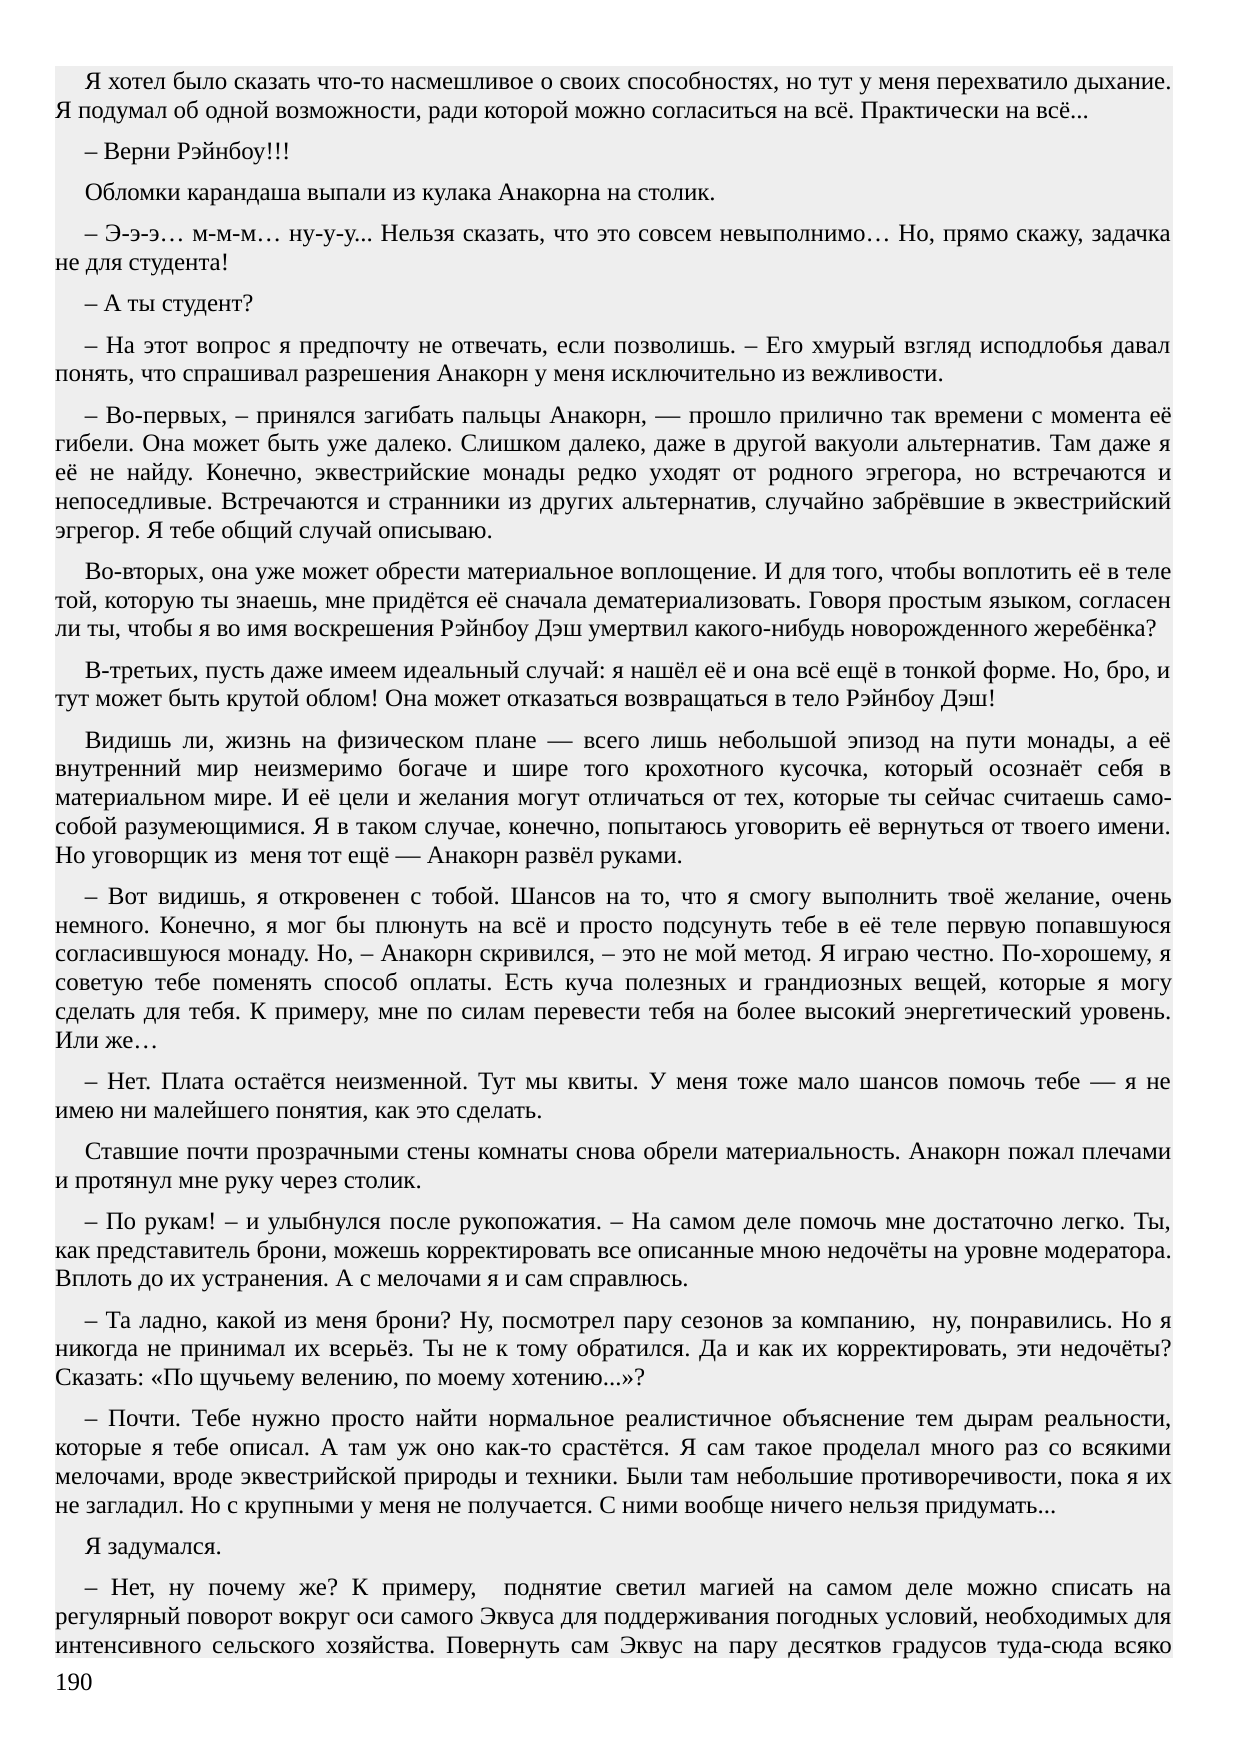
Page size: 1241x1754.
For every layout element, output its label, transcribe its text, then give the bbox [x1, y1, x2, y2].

text – На этот вопрос я предпочту не отвечать, если позволишь. – Его хмурый взгляд исподлобья давал понять, что спрашивал разрешения Анакорн у меня исключительно из вежливости. [55, 330, 1173, 387]
text В-третьих, пусть даже имеем идеальный случай: я нашёл её и она всё ещё в тонкой форме. Но, бро, и тут может быть крутой облом! Она может отказаться возвращаться в тело Рэйнбоу Дэш! [55, 655, 1173, 712]
text Во-вторых, она уже может обрести материальное воплощение. И для того, чтобы воплотить её в теле той, которую ты знаешь, мне придётся её сначала дематериализовать. Говоря простым языком, согласен ли ты, чтобы я во имя воскрешения Рэйнбоу Дэш умертвил какого-нибудь новорожденного жеребёнка? [55, 556, 1173, 642]
text – Та ладно, какой из меня брони? Ну, посмотрел пару сезонов за компанию, ну, понравились. Но я никогда не принимал их всерьёз. Ты не к тому обратился. Да и как их корректировать, эти недочёты? Сказать: «По щучьему велению, по моему хотению...»? [55, 1305, 1173, 1391]
text Я хотел было сказать что-то насмешливое о своих способностях, но тут у меня перехватило дыхание. Я подумал об одной возможности, ради которой можно согласиться на всё. Практически на всё... [55, 66, 1173, 123]
text Я задумался. [55, 1531, 1173, 1560]
text – По рукам! – и улыбнулся после рукопожатия. – На самом деле помочь мне достаточно легко. Ты, как представитель брони, можешь корректировать все описанные мною недочёты на уровне модератора. Вплоть до их устранения. А с мелочами я и сам справлюсь. [55, 1206, 1173, 1292]
text – А ты студент? [55, 288, 1173, 317]
text – Вот видишь, я откровенен с тобой. Шансов на то, что я смогу выполнить твоё желание, очень немного. Конечно, я мог бы плюнуть на всё и просто подсунуть тебе в её теле первую попавшуюся согласившуюся монаду. Но, – Анакорн скривился, – это не мой метод. Я играю честно. По-хорошему, я советую тебе поменять способ оплаты. Есть куча полезных и грандиозных вещей, которые я могу сделать для тебя. К примеру, мне по силам перевести тебя на более высокий энергетический уровень. Или же… [55, 881, 1173, 1053]
text – Почти. Тебе нужно просто найти нормальное реалистичное объяснение тем дырам реальности, которые я тебе описал. А там уж оно как-то срастётся. Я сам такое проделал много раз со всякими мелочами, вроде эквестрийской природы и техники. Были там небольшие противоречивости, пока я их не загладил. Но с крупными у меня не получается. С ними вообще ничего нельзя придумать... [55, 1403, 1173, 1518]
text – Верни Рэйнбоу!!! [55, 136, 1173, 165]
text – Нет. Плата остаётся неизменной. Тут мы квиты. У меня тоже мало шансов помочь тебе — я не имею ни малейшего понятия, как это сделать. [55, 1066, 1173, 1123]
text Видишь ли, жизнь на физическом плане — всего лишь небольшой эпизод на пути монады, а её внутренний мир неизмеримо богаче и шире того крохотного кусочка, который осознаёт себя в материальном мире. И её цели и желания могут отличаться от тех, которые ты сейчас считаешь само-собой разумеющимися. Я в таком случае, конечно, попытаюсь уговорить её вернуться от твоего имени. Но уговорщик из меня тот ещё — Анакорн развёл руками. [55, 725, 1173, 868]
text – Во-первых, – принялся загибать пальцы Анакорн, — прошло прилично так времени с момента её гибели. Она может быть уже далеко. Слишком далеко, даже в другой вакуоли альтернатив. Там даже я её не найду. Конечно, эквестрийские монады редко уходят от родного эгрегора, но встречаются и непоседливые. Встречаются и странники из других альтернатив, случайно забрёвшие в эквестрийский эгрегор. Я тебе общий случай описываю. [55, 400, 1173, 543]
text Обломки карандаша выпали из кулака Анакорна на столик. [55, 177, 1173, 206]
text – Нет, ну почему же? К примеру, поднятие светил магией на самом деле можно списать на регулярный поворот вокруг оси самого Эквуса для поддерживания погодных условий, необходимых для интенсивного сельского хозяйства. Повернуть сам Эквус на пару десятков градусов туда-сюда всяко [55, 1572, 1173, 1658]
text Ставшие почти прозрачными стены комнаты снова обрели материальность. Анакорн пожал плечами и протянул мне руку через столик. [55, 1136, 1173, 1193]
text – Э-э-э… м-м-м… ну-у-у... Нельзя сказать, что это совсем невыполнимо… Но, прямо скажу, задачка не для студента! [55, 218, 1173, 276]
